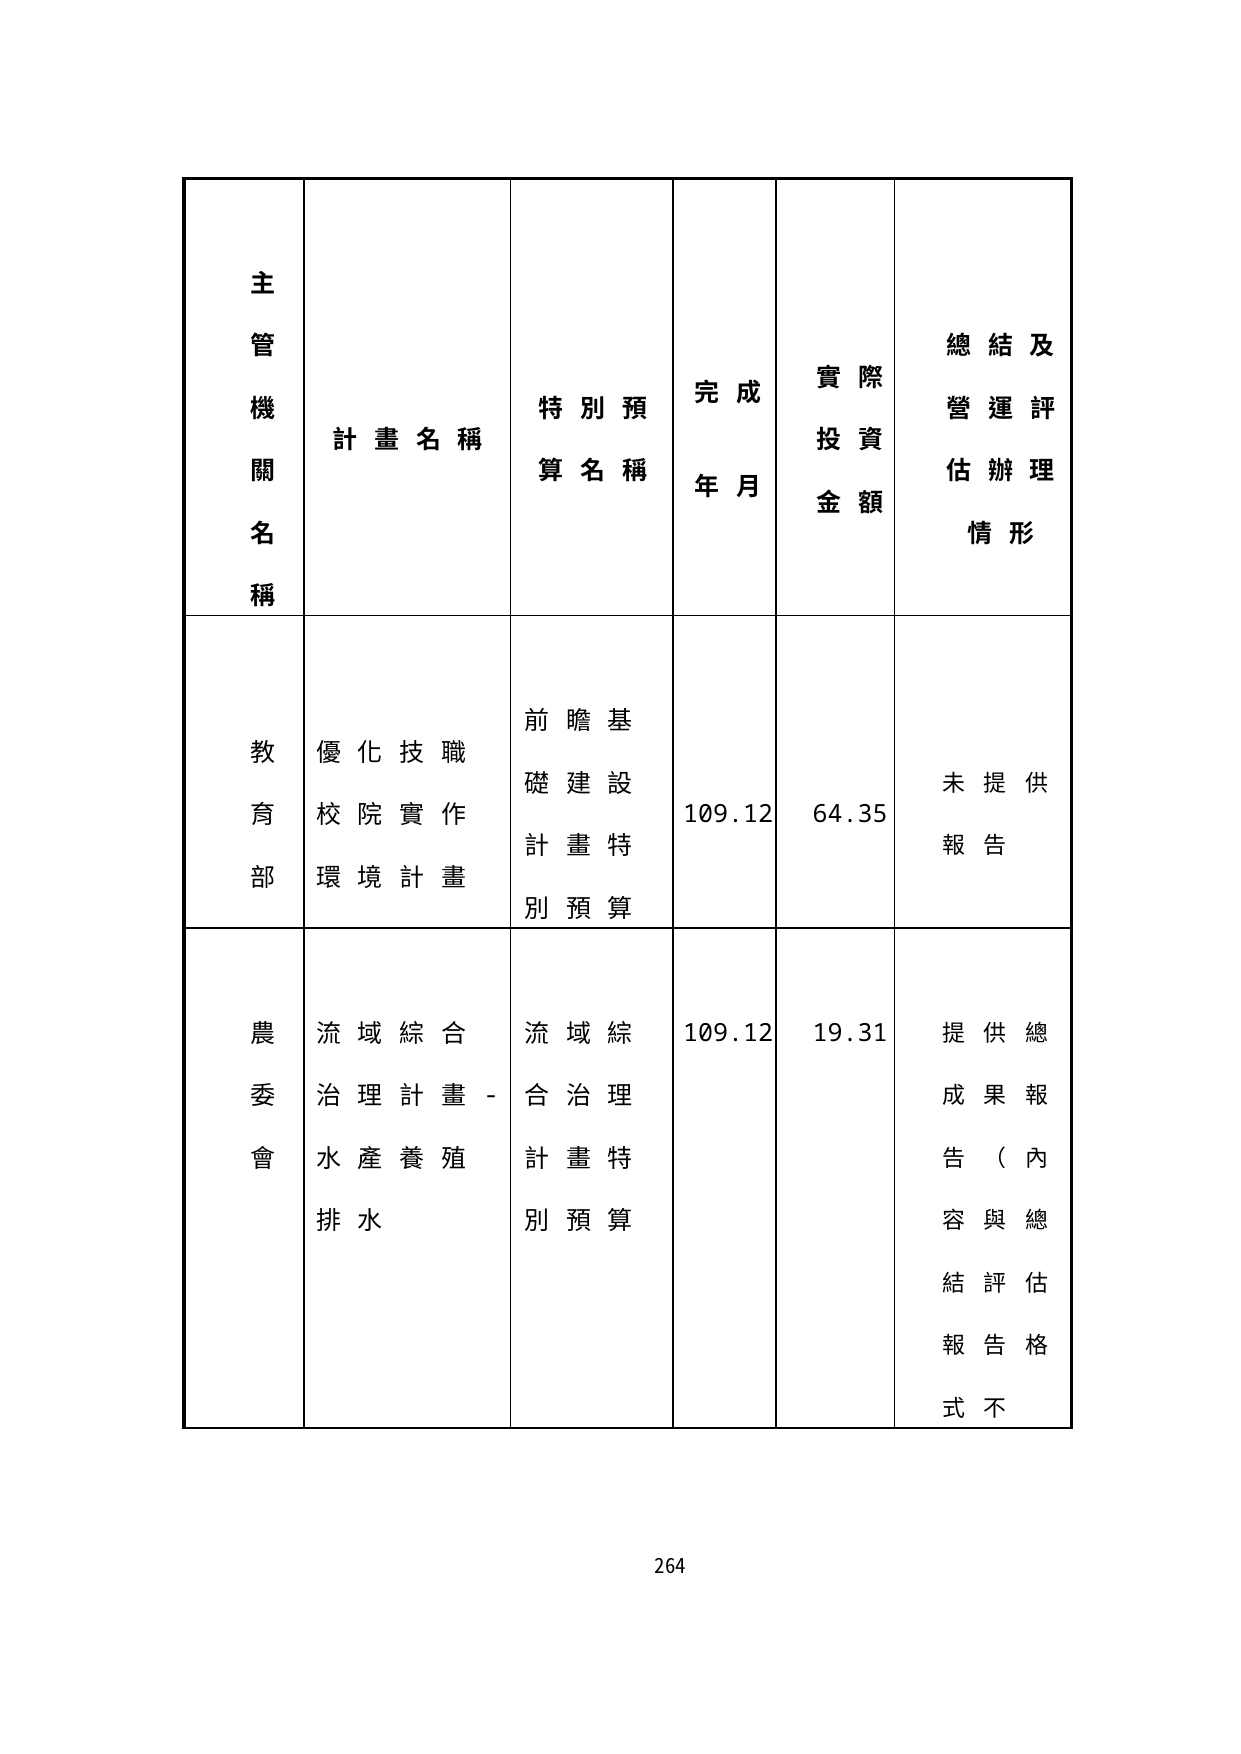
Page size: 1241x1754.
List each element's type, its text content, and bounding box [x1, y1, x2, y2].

table_header 特別預算名稱 [511, 180, 672, 615]
table_cell 農委會 [186, 929, 303, 1427]
table_cell 提供總成果報告（內容與總結評估報告格式不 [895, 929, 1070, 1427]
table_header 主管機關 名稱 [186, 180, 303, 615]
table_cell 109.12 [674, 929, 775, 1427]
table_cell 64.35 [777, 616, 894, 927]
table_cell 19.31 [777, 929, 894, 1427]
table_header 完成 年月 [674, 180, 775, 615]
table_cell 流域綜合治理計畫-水產養殖排水 [305, 929, 510, 1427]
table_cell 109.12 [674, 616, 775, 927]
table_cell 未提供報告 [895, 616, 1070, 927]
table_cell 前瞻基礎建設 計畫特別預算 [511, 616, 672, 927]
table_cell 教育部 [186, 616, 303, 927]
table_cell 優化技職校院實作環境計畫 [305, 616, 510, 927]
table_header 實際投資 金額 [777, 180, 894, 615]
table_cell 流域綜合治理計畫特別預算 [511, 929, 672, 1427]
table_header 計畫名稱 [305, 180, 510, 615]
table_header 總結及營運評估辦理情形 [895, 180, 1070, 615]
